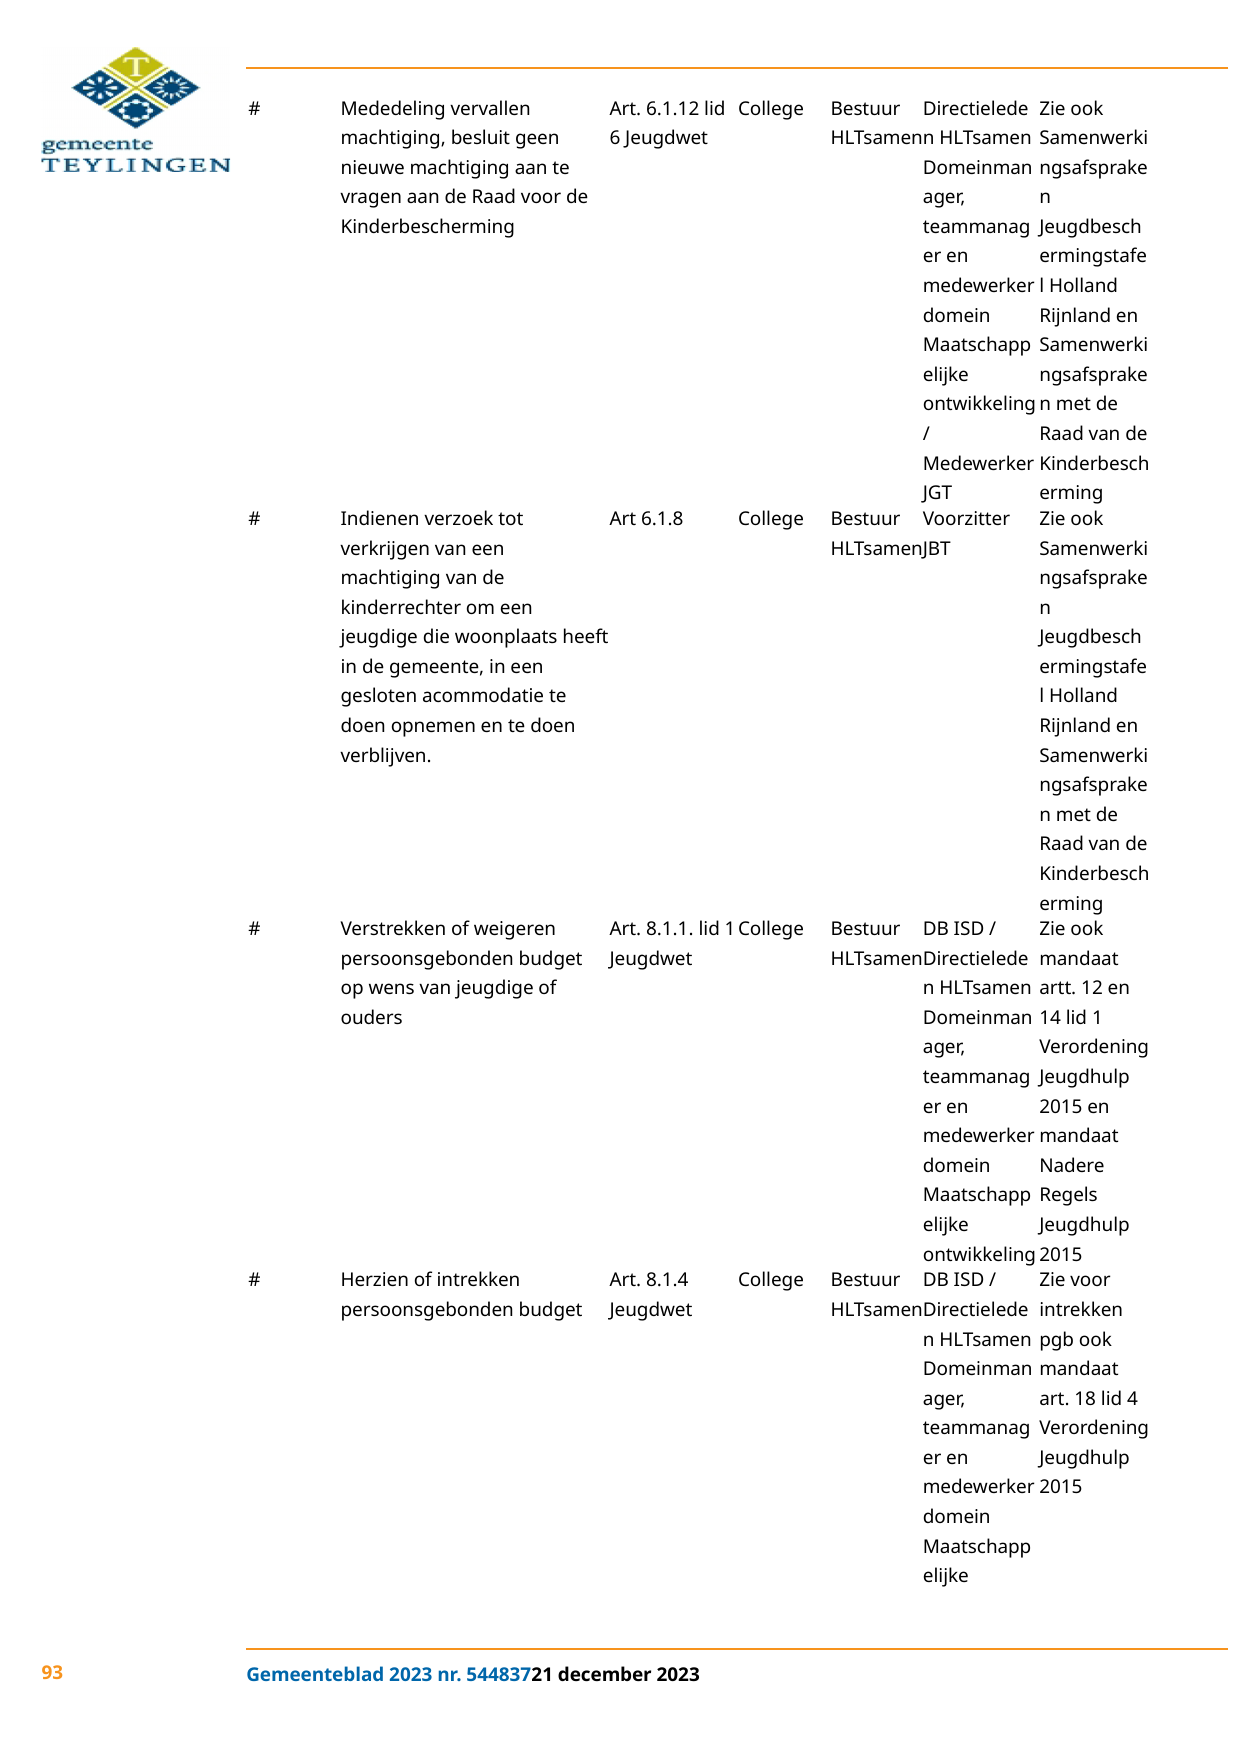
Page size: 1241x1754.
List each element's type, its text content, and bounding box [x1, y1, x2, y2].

table_cell Indienen verzoek tot verkrijgen van een machtiging van de kinderrechter om een jeugdige die woonplaats heeft in de gemeente, in een gesloten acommodatie te doen opnemen en te doen verblijven. [340, 505, 609, 915]
table_cell Bestuur HLTsamen [830, 95, 923, 505]
table_cell Art. 8.1.4 Jeugdwet [609, 1267, 738, 1588]
table_cell Art 6.1.8 [609, 505, 738, 915]
table_cell # [248, 95, 340, 505]
picture [41, 47, 231, 172]
table_cell # [248, 1267, 340, 1588]
table_cell DB ISD / Directieleden HLTsamen Domeinmanager, teammanager en medewerker domein Maatschappelijke [923, 1267, 1039, 1588]
table_cell DB ISD / Directieleden HLTsamen Domeinmanager, teammanager en medewerker domein Maatschappelijke ontwikkeling [923, 915, 1039, 1267]
table_cell Zie ook Samenwerkingsafspraken Jeugdbeschermingstafel Holland Rijnland en Samenwerkingsafspraken met de Raad van de Kinderbescherming [1039, 505, 1152, 915]
table_cell Voorzitter JBT [923, 505, 1039, 915]
table_cell Herzien of intrekken persoonsgebonden budget [340, 1267, 609, 1588]
table_cell Directieleden HLTsamen Domeinmanager, teammanager en medewerker domein Maatschappelijke ontwikkeling / Medewerker JGT [923, 95, 1039, 505]
table_cell Zie ook Samenwerkingsafspraken Jeugdbeschermingstafel Holland Rijnland en Samenwerkingsafspraken met de Raad van de Kinderbescherming [1039, 95, 1152, 505]
table_cell Zie ook mandaat artt. 12 en 14 lid 1 Verordening Jeugdhulp 2015 en mandaat Nadere Regels Jeugdhulp 2015 [1039, 915, 1152, 1267]
table_cell Art. 8.1.1. lid 1 Jeugdwet [609, 915, 738, 1267]
table_cell Bestuur HLTsamen [830, 915, 923, 1267]
table_cell # [248, 505, 340, 915]
table_cell Mededeling vervallen machtiging, besluit geen nieuwe machtiging aan te vragen aan de Raad voor de Kinderbescherming [340, 95, 609, 505]
table_cell Zie voor intrekken pgb ook mandaat art. 18 lid 4 Verordening Jeugdhulp 2015 [1039, 1267, 1152, 1588]
table_cell Art. 6.1.12 lid 6 Jeugdwet [609, 95, 738, 505]
table_cell Bestuur HLTsamen [830, 1267, 923, 1588]
table_cell College [738, 915, 830, 1267]
table_cell College [738, 505, 830, 915]
table_cell Verstrekken of weigeren persoonsgebonden budget op wens van jeugdige of ouders [340, 915, 609, 1267]
table_cell Bestuur HLTsamen [830, 505, 923, 915]
table_cell College [738, 1267, 830, 1588]
table_cell College [738, 95, 830, 505]
table_cell # [248, 915, 340, 1267]
